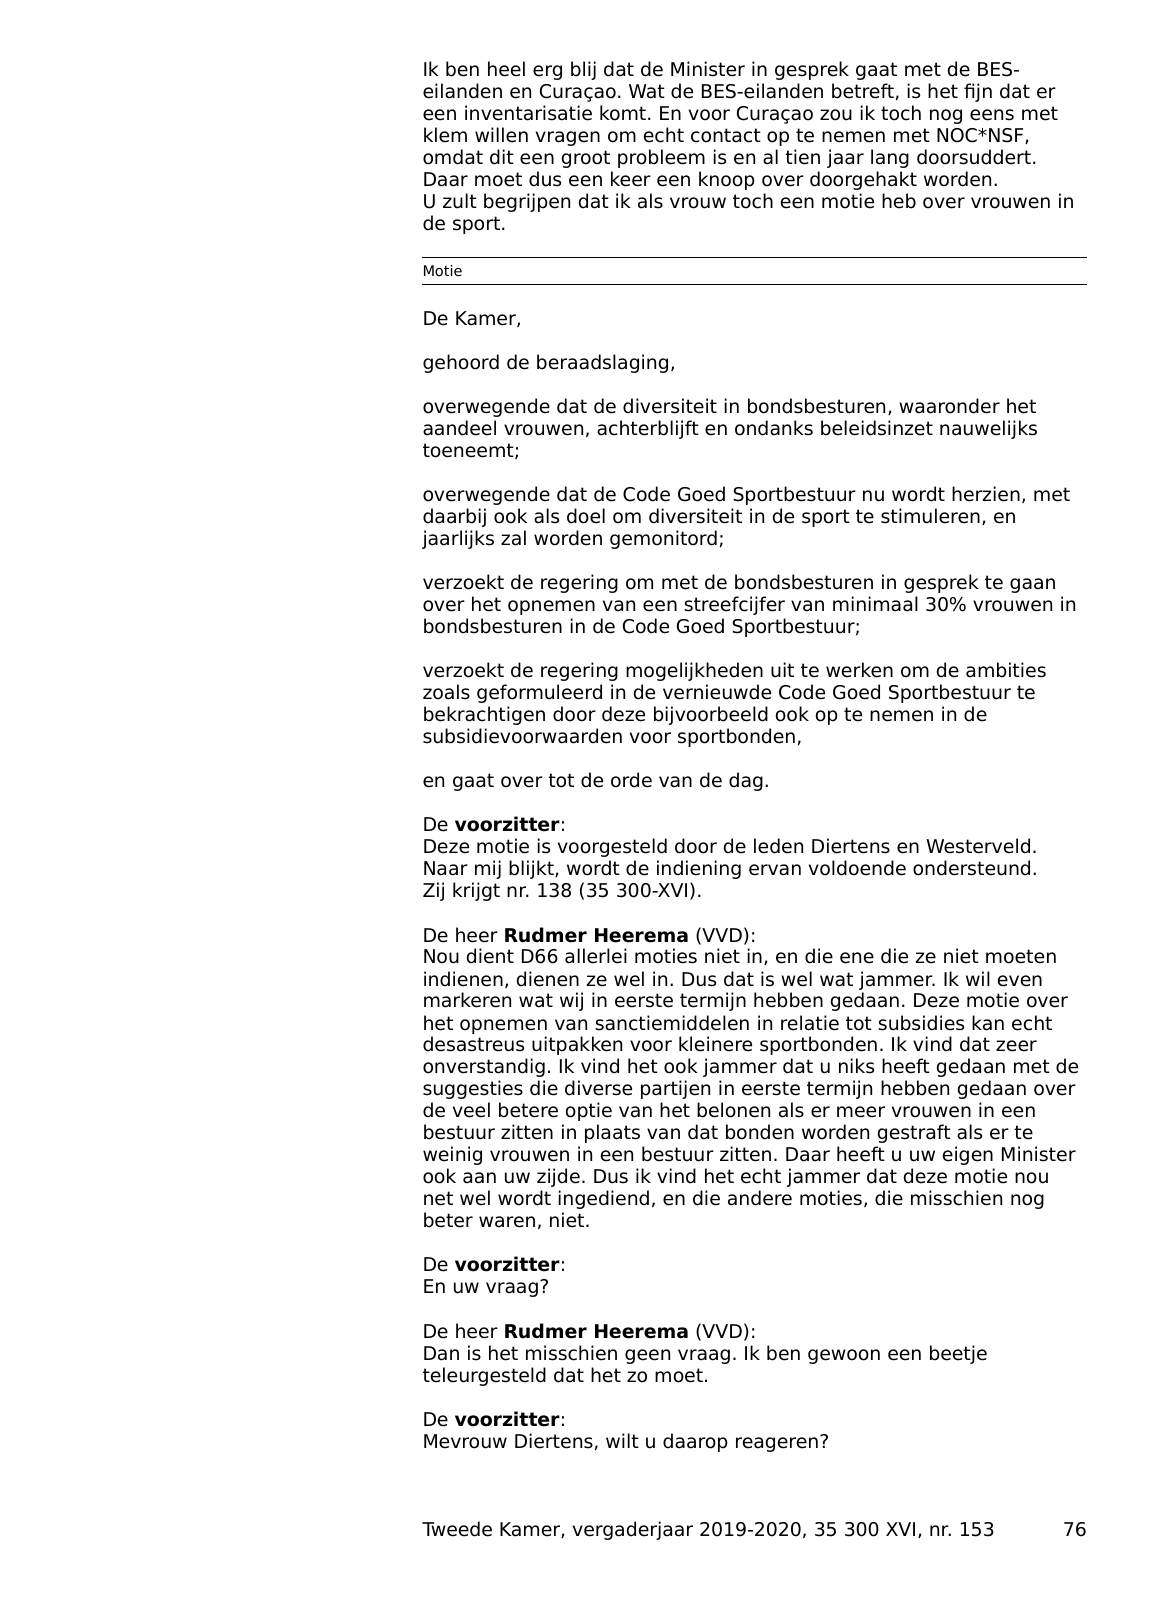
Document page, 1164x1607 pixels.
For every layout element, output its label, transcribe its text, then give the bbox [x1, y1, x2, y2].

text De heer Rudmer Heerema (VVD): [422, 1321, 1087, 1342]
text Mevrouw Diertens, wilt u daarop reageren? [422, 1431, 1087, 1453]
text gehoord de beraadslaging, [422, 352, 1087, 373]
text verzoekt de regering om met de bondsbesturen in gesprek te gaan over het opnemen van een streefcijfer van minimaal 30% vrouwen in bondsbesturen in de Code Goed Sportbestuur; [422, 572, 1087, 638]
table_header Motie [422, 258, 1087, 284]
text verzoekt de regering mogelijkheden uit te werken om de ambities zoals geformuleerd in de vernieuwde Code Goed Sportbestuur te bekrachtigen door deze bijvoorbeeld ook op te nemen in de subsidievoorwaarden voor sportbonden, [422, 660, 1087, 748]
text De voorzitter: [422, 1254, 1087, 1276]
text overwegende dat de diversiteit in bondsbesturen, waaronder het aandeel vrouwen, achterblijft en ondanks beleidsinzet nauwelijks toeneemt; [422, 396, 1087, 462]
text en gaat over tot de orde van de dag. [422, 770, 1087, 792]
text Nou dient D66 allerlei moties niet in, en die ene die ze niet moeten indienen, dienen ze wel in. Dus dat is wel wat jammer. Ik wil even markeren wat wij in eerste termijn hebben gedaan. Deze motie over het opnemen van sanctiemiddelen in relatie tot subsidies kan echt desastreus uitpakken voor kleinere sportbonden. Ik vind dat zeer onverstandig. Ik vind het ook jammer dat u niks heeft gedaan met de suggesties die diverse partijen in eerste termijn hebben gedaan over de veel betere optie van het belonen als er meer vrouwen in een bestuur zitten in plaats van dat bonden worden gestraft als er te weinig vrouwen in een bestuur zitten. Daar heeft u uw eigen Minister ook aan uw zijde. Dus ik vind het echt jammer dat deze motie nou net wel wordt ingediend, en die andere moties, die misschien nog beter waren, niet. [422, 946, 1087, 1232]
text En uw vraag? [422, 1276, 1087, 1298]
text De heer Rudmer Heerema (VVD): [422, 924, 1087, 946]
text U zult begrijpen dat ik als vrouw toch een motie heb over vrouwen in de sport. [422, 191, 1087, 235]
text De Kamer, [422, 307, 1087, 329]
text De voorzitter: [422, 814, 1087, 836]
text Deze motie is voorgesteld door de leden Diertens en Westerveld. Naar mij blijkt, wordt de indiening ervan voldoende ondersteund. [422, 836, 1087, 880]
text Dan is het misschien geen vraag. Ik ben gewoon een beetje teleurgesteld dat het zo moet. [422, 1342, 1087, 1386]
text Ik ben heel erg blij dat de Minister in gesprek gaat met de BES-eilanden en Curaçao. Wat de BES-eilanden betreft, is het fijn dat er een inventarisatie komt. En voor Curaçao zou ik toch nog eens met klem willen vragen om echt contact op te nemen met NOC*NSF, omdat dit een groot probleem is en al tien jaar lang doorsuddert. Daar moet dus een keer een knoop over doorgehakt worden. [422, 59, 1087, 191]
text De voorzitter: [422, 1409, 1087, 1431]
text Zij krijgt nr. 138 (35 300-XVI). [422, 880, 1087, 902]
text overwegende dat de Code Goed Sportbestuur nu wordt herzien, met daarbij ook als doel om diversiteit in de sport te stimuleren, en jaarlijks zal worden gemonitord; [422, 484, 1087, 550]
